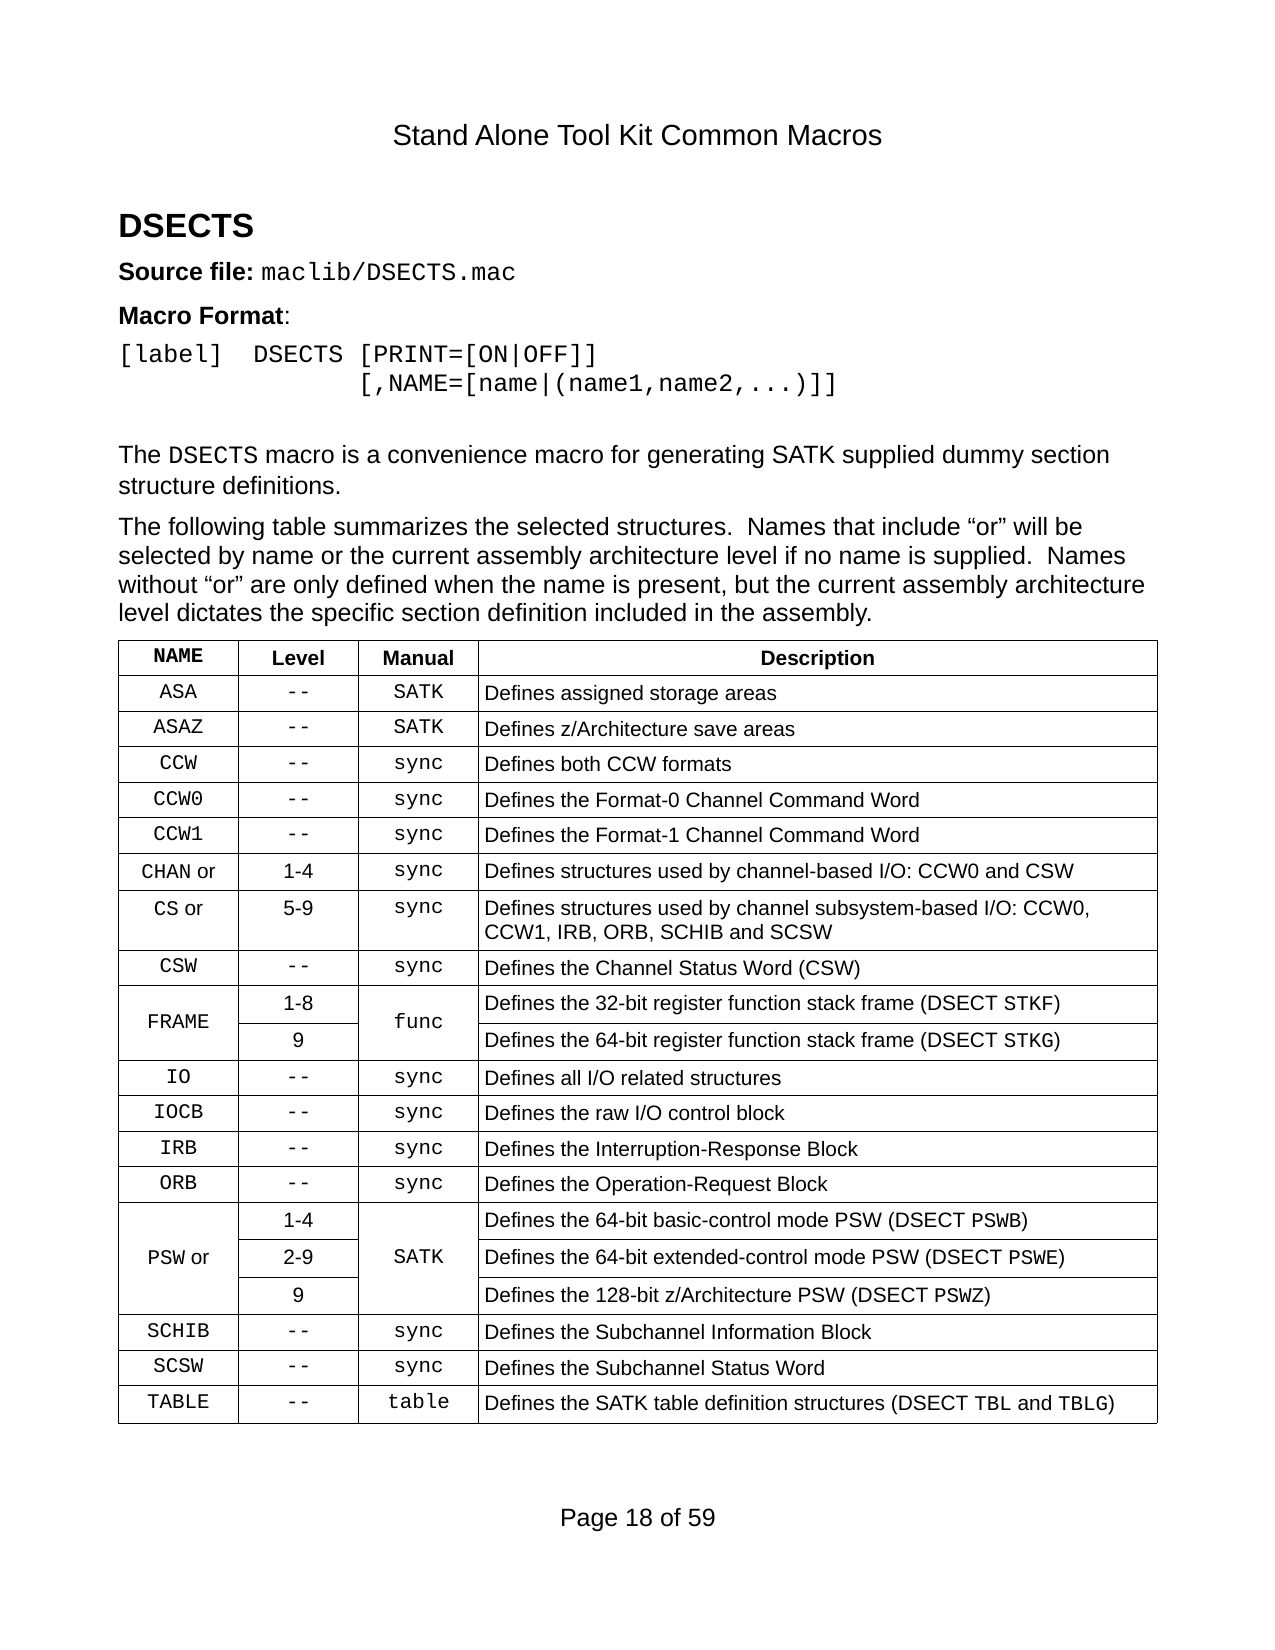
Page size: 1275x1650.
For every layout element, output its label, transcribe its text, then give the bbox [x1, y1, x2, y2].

table_cell Defines the Channel Status Word (CSW) [479, 951, 1157, 985]
table_cell -- [239, 712, 358, 746]
table_cell Defines the Format-1 Channel Command Word [479, 818, 1157, 853]
table_cell Defines the 128-bit z/Architecture PSW (DSECT PSWZ) [479, 1278, 1157, 1314]
table_cell IOCB [119, 1096, 238, 1131]
table_cell ASA [119, 676, 238, 711]
table_cell Defines the 64-bit register function stack frame (DSECT STKG) [479, 1024, 1157, 1060]
text The following table summarizes the selected structures. Names that include “or” will be selected by name or the current assembly architecture level if no name is supplied. Names without “or” are only defined when the name is present, but the current assembly architecture level dictates the specific section definition included in the assembly. [118, 512, 1157, 627]
subtitle DSECTS [118, 206, 1157, 245]
table_header Manual [359, 641, 478, 675]
table_cell sync [359, 783, 478, 817]
table_cell -- [239, 1351, 358, 1385]
table_cell Defines both CCW formats [479, 747, 1157, 782]
table_cell 5-9 [239, 891, 358, 949]
text [,NAME=[name|(name1,name2,...)]] [118, 370, 1157, 399]
table_cell -- [239, 747, 358, 782]
table_header Description [479, 641, 1157, 675]
table_cell SATK [359, 712, 478, 746]
table_cell Defines z/Architecture save areas [479, 712, 1157, 746]
table_cell -- [239, 1386, 358, 1423]
text [label] DSECTS [PRINT=[ON|OFF]] [118, 342, 1157, 370]
table_cell TABLE [119, 1386, 238, 1423]
table_cell SCSW [119, 1351, 238, 1385]
table_cell Defines the raw I/O control block [479, 1096, 1157, 1131]
text Macro Format: [118, 301, 1157, 329]
table_cell Defines the Format-0 Channel Command Word [479, 783, 1157, 817]
table_cell sync [359, 854, 478, 890]
table_cell func [359, 986, 478, 1060]
table_cell -- [239, 1167, 358, 1202]
table_cell 1-8 [239, 986, 358, 1022]
table_cell PSW or [119, 1203, 238, 1314]
table_cell -- [239, 1061, 358, 1095]
table_cell Defines all I/O related structures [479, 1061, 1157, 1095]
table_cell -- [239, 1315, 358, 1350]
table_cell 1-4 [239, 1203, 358, 1239]
table_cell 2-9 [239, 1240, 358, 1277]
table_cell sync [359, 891, 478, 949]
table_cell -- [239, 818, 358, 853]
table_header Level [239, 641, 358, 675]
table_cell SATK [359, 676, 478, 711]
table_cell 9 [239, 1024, 358, 1060]
table_cell CCW [119, 747, 238, 782]
table_cell Defines the 32-bit register function stack frame (DSECT STKF) [479, 986, 1157, 1022]
table_cell CSW [119, 951, 238, 985]
table_cell -- [239, 1132, 358, 1166]
table_header NAME [119, 641, 238, 675]
table_cell sync [359, 1061, 478, 1095]
table_cell Defines structures used by channel-based I/O: CCW0 and CSW [479, 854, 1157, 890]
table_cell -- [239, 676, 358, 711]
table_cell sync [359, 818, 478, 853]
table_cell sync [359, 1315, 478, 1350]
table_cell CCW0 [119, 783, 238, 817]
table_cell Defines the 64-bit extended-control mode PSW (DSECT PSWE) [479, 1240, 1157, 1277]
table_cell Defines the Operation-Request Block [479, 1167, 1157, 1202]
table_cell IO [119, 1061, 238, 1095]
table_cell CCW1 [119, 818, 238, 853]
table_cell SATK [359, 1203, 478, 1314]
table_cell sync [359, 1096, 478, 1131]
table_cell table [359, 1386, 478, 1423]
table_cell Defines structures used by channel subsystem-based I/O: CCW0, CCW1, IRB, ORB, SCHIB and SCSW [479, 891, 1157, 949]
table_cell sync [359, 1167, 478, 1202]
table_cell Defines assigned storage areas [479, 676, 1157, 711]
table_cell CHAN or [119, 854, 238, 890]
table_cell Defines the 64-bit basic-control mode PSW (DSECT PSWB) [479, 1203, 1157, 1239]
table_cell -- [239, 951, 358, 985]
table_cell 1-4 [239, 854, 358, 890]
table_cell IRB [119, 1132, 238, 1166]
table_cell Defines the Interruption-Response Block [479, 1132, 1157, 1166]
table_cell SCHIB [119, 1315, 238, 1350]
table_cell -- [239, 783, 358, 817]
table_cell Defines the SATK table definition structures (DSECT TBL and TBLG) [479, 1386, 1157, 1423]
table_cell Defines the Subchannel Information Block [479, 1315, 1157, 1350]
table_cell -- [239, 1096, 358, 1131]
table_cell sync [359, 747, 478, 782]
table_cell sync [359, 1132, 478, 1166]
table_cell sync [359, 951, 478, 985]
text Source file: maclib/DSECTS.mac [118, 257, 1157, 288]
table_cell 9 [239, 1278, 358, 1314]
table_cell CS or [119, 891, 238, 949]
table_cell Defines the Subchannel Status Word [479, 1351, 1157, 1385]
table_cell sync [359, 1351, 478, 1385]
text The DSECTS macro is a convenience macro for generating SATK supplied dummy section structure definitions. [118, 440, 1157, 499]
table_cell FRAME [119, 986, 238, 1060]
table_cell ORB [119, 1167, 238, 1202]
table_cell ASAZ [119, 712, 238, 746]
